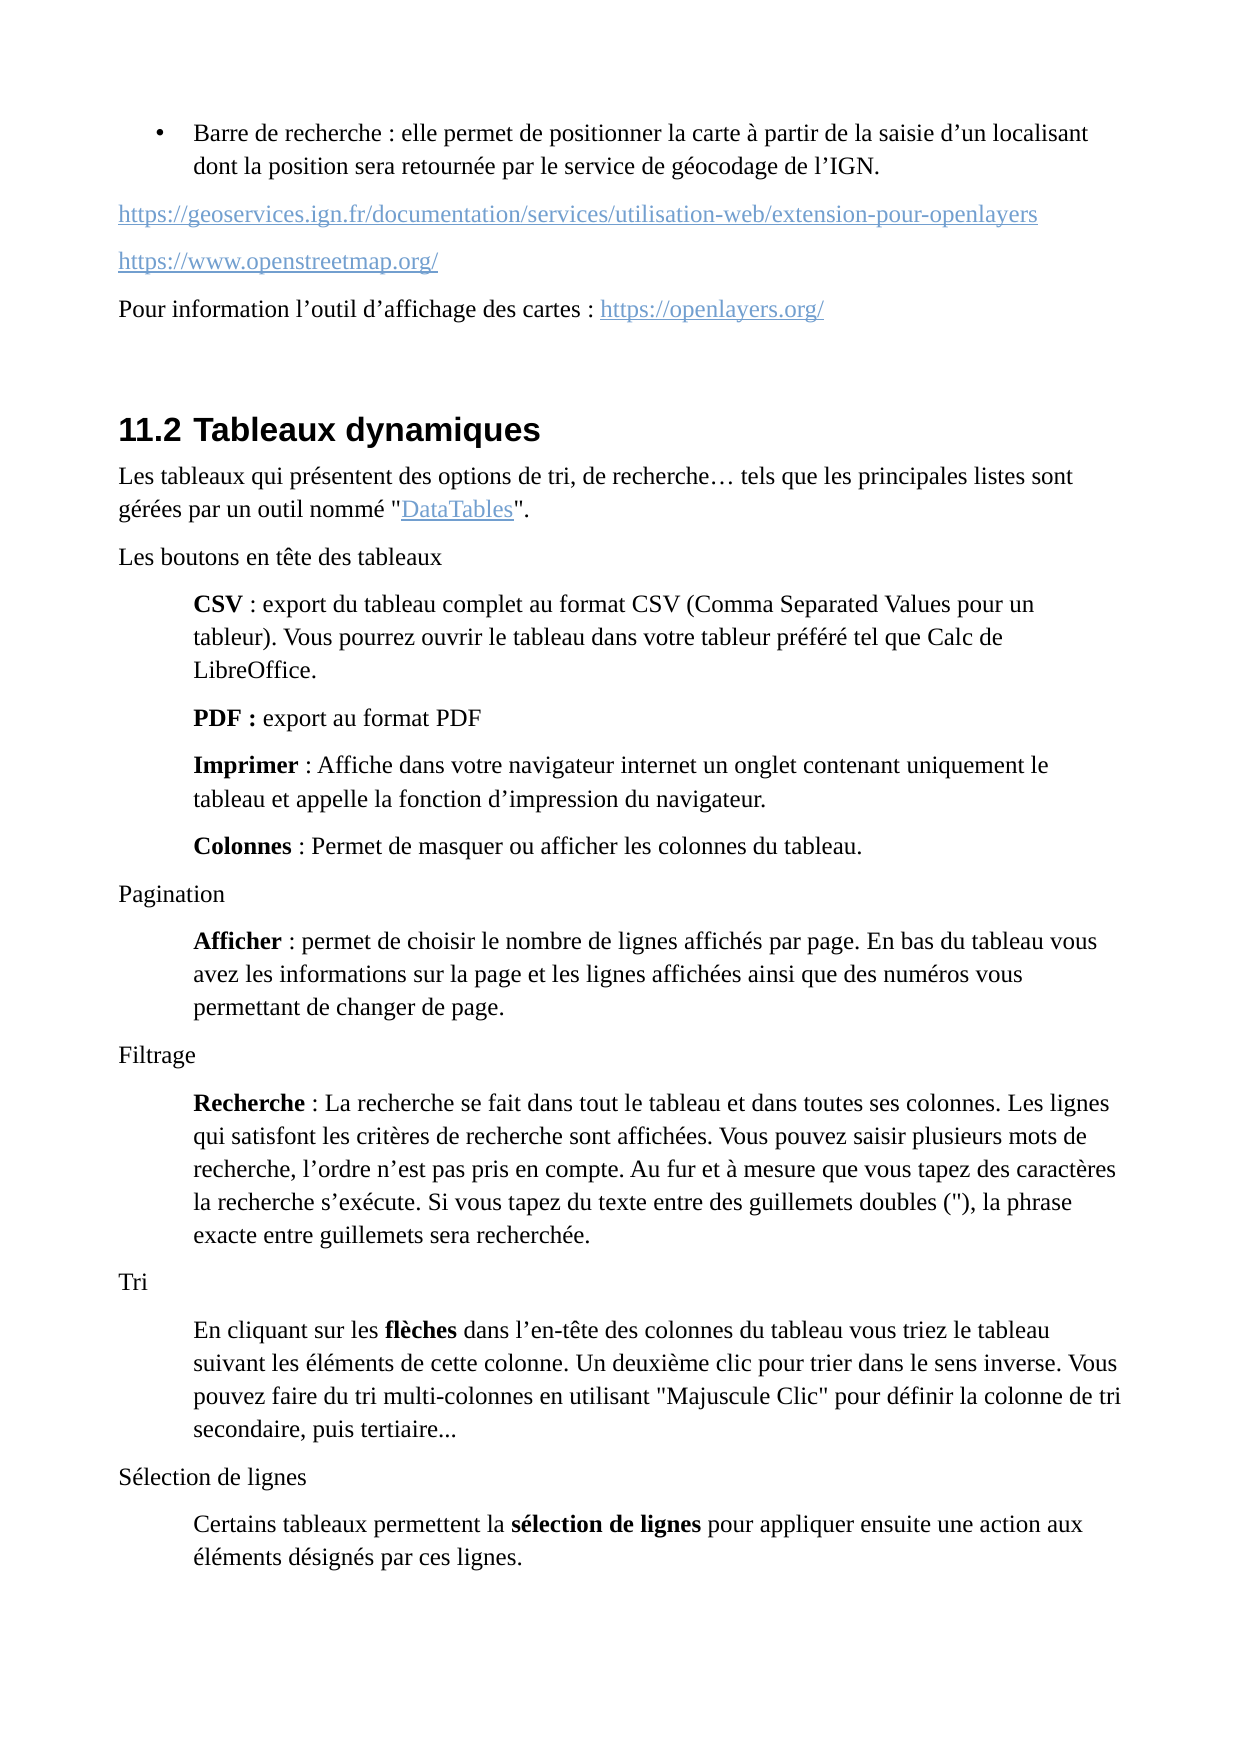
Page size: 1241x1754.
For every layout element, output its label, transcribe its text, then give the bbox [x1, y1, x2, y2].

text Certains tableaux permettent la sélection de lignes pour appliquer ensuite une action aux éléments désignés par ces lignes. [193, 1509, 1122, 1571]
text https://www.openstreetmap.org/ [118, 246, 1122, 275]
text Imprimer : Affiche dans votre navigateur internet un onglet contenant uniquement le tableau et appelle la fonction d’impression du navigateur. [193, 751, 1122, 812]
text Tri [118, 1267, 1122, 1296]
text Pagination [118, 879, 1122, 908]
text https://geoservices.ign.fr/documentation/services/utilisation-web/extension-pour-openlayers [118, 199, 1122, 227]
text CSV : export du tableau complet au format CSV (Comma Separated Values pour un tableur). Vous pourrez ouvrir le tableau dans votre tableur préféré tel que Calc de LibreOffice. [193, 589, 1122, 684]
text Pour information l’outil d’affichage des cartes : https://openlayers.org/ [118, 294, 1122, 323]
text PDF : export au format PDF [193, 703, 1122, 732]
text Filtrage [118, 1040, 1122, 1069]
text Recherche : La recherche se fait dans tout le tableau et dans toutes ses colonnes. Les lignes qui satisfont les critères de recherche sont affichées. Vous pouvez saisir plusieurs mots de recherche, l’ordre n’est pas pris en compte. Au fur et à mesure que vous tapez des caractères la recherche s’exécute. Si vous tapez du texte entre des guillemets doubles ("), la phrase exacte entre guillemets sera recherchée. [193, 1088, 1122, 1248]
list Barre de recherche : elle permet de positionner la carte à partir de la saisie d’un localisant dont la position sera retournée par le service de géocodage de l’IGN. [156, 118, 1122, 180]
text Colonnes : Permet de masquer ou afficher les colonnes du tableau. [193, 831, 1122, 860]
subtitle Tableaux dynamiques [118, 410, 1122, 449]
text Afficher : permet de choisir le nombre de lignes affichés par page. En bas du tableau vous avez les informations sur la page et les lignes affichées ainsi que des numéros vous permettant de changer de page. [193, 926, 1122, 1021]
text Sélection de lignes [118, 1462, 1122, 1490]
text Les tableaux qui présentent des options de tri, de recherche… tels que les principales listes sont gérées par un outil nommé "DataTables". [118, 461, 1122, 523]
text En cliquant sur les flèches dans l’en-tête des colonnes du tableau vous triez le tableau suivant les éléments de cette colonne. Un deuxième clic pour trier dans le sens inverse. Vous pouvez faire du tri multi-colonnes en utilisant "Majuscule Clic" pour définir la colonne de tri secondaire, puis tertiaire... [193, 1315, 1122, 1443]
text Les boutons en tête des tableaux [118, 542, 1122, 571]
